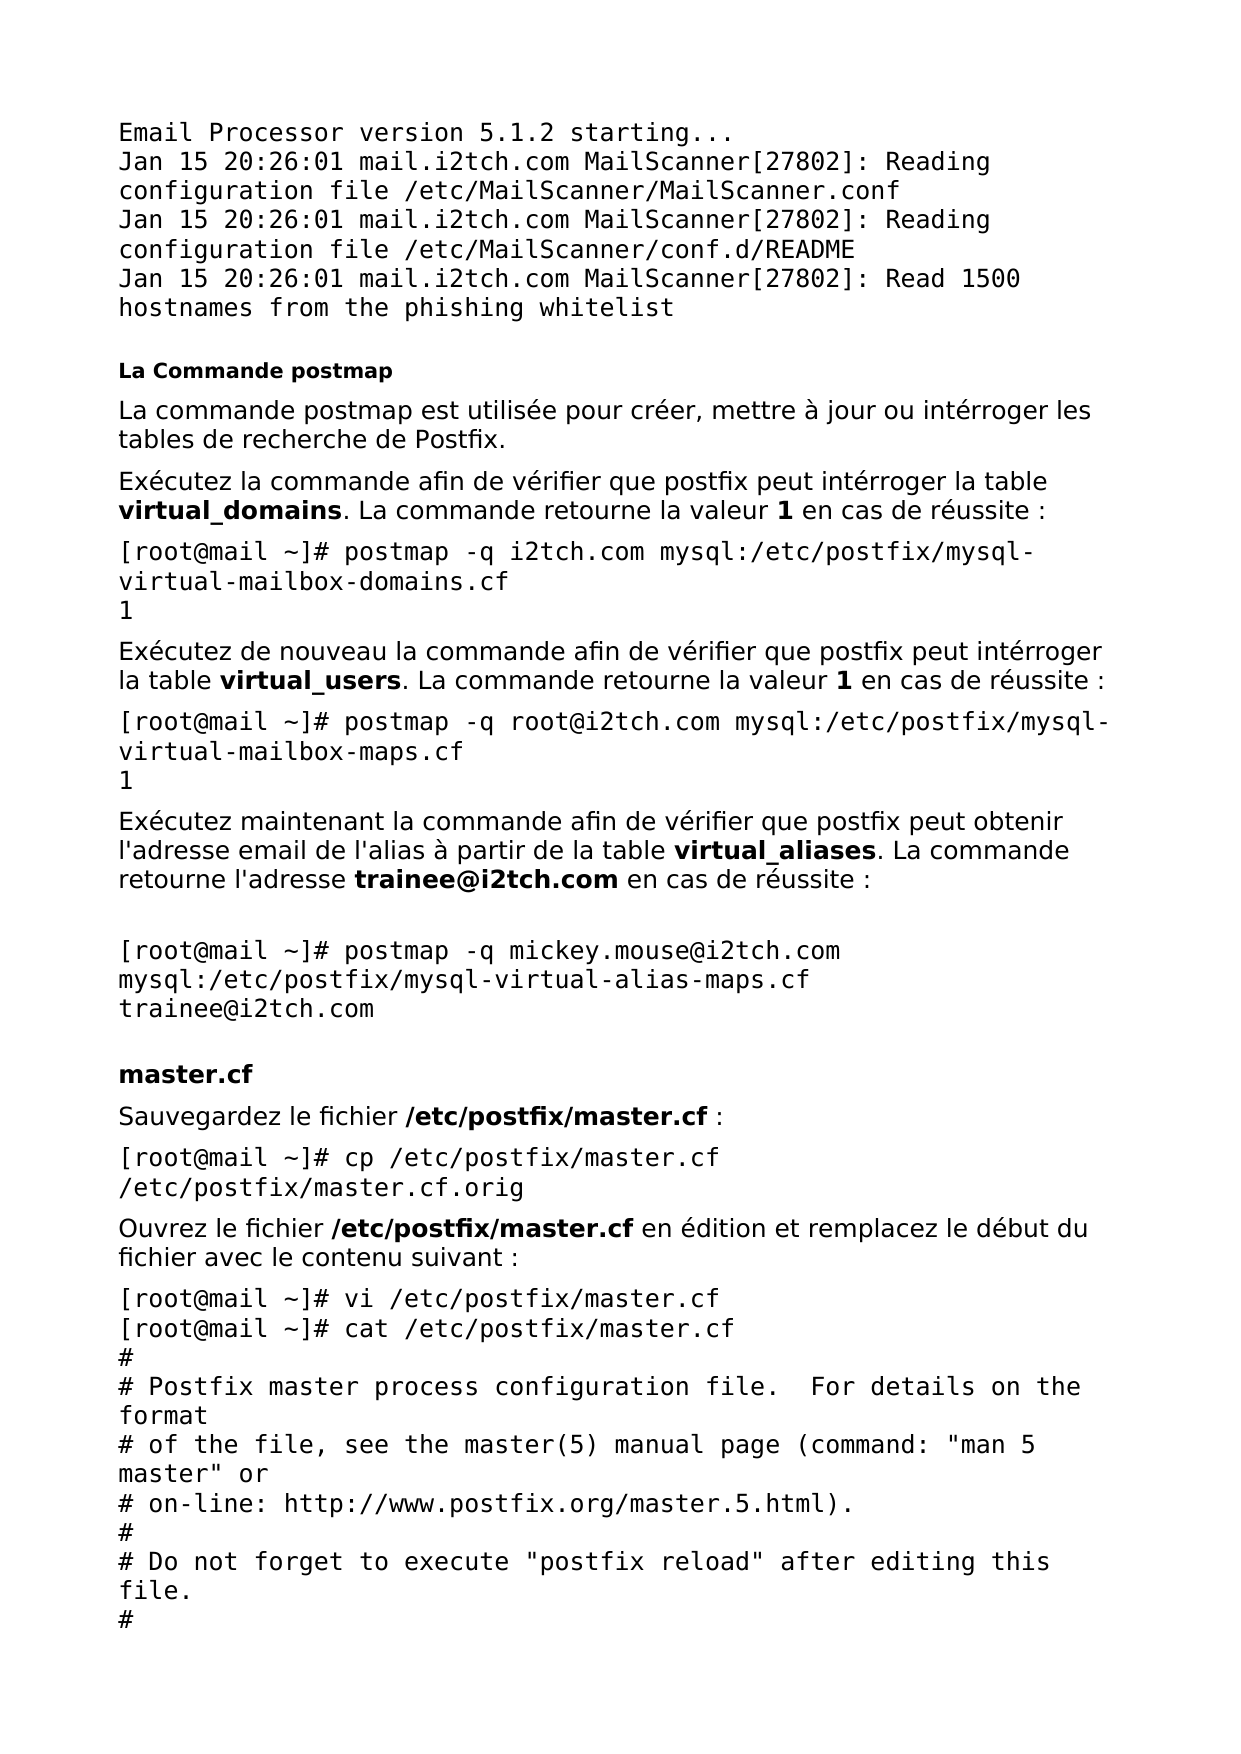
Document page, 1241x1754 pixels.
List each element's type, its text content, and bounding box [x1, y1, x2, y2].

text La commande postmap est utilisée pour créer, mettre à jour ou intérroger les tables de recherche de Postfix. [118, 396, 1122, 454]
text [root@mail ~]# vi /etc/postfix/master.cf [root@mail ~]# cat /etc/postfix/master.cf # # Postfix master process configuration file. For details on the format # of the file, see the master(5) manual page (command: "man 5 master" or # on-line: http://www.postfix.org/master.5.html). # # Do not forget to execute "postfix reload" after editing this file. # [118, 1284, 1122, 1634]
text Email Processor version 5.1.2 starting... Jan 15 20:26:01 mail.i2tch.com MailScanner[27802]: Reading configuration file /etc/MailScanner/MailScanner.conf Jan 15 20:26:01 mail.i2tch.com MailScanner[27802]: Reading configuration file /etc/MailScanner/conf.d/README Jan 15 20:26:01 mail.i2tch.com MailScanner[27802]: Read 1500 hostnames from the phishing whitelist [118, 118, 1122, 322]
text [root@mail ~]# postmap -q mickey.mouse@i2tch.com mysql:/etc/postfix/mysql-virtual-alias-maps.cf trainee@i2tch.com [118, 907, 1122, 1023]
subtitle master.cf [118, 1060, 1122, 1089]
text [root@mail ~]# cp /etc/postfix/master.cf /etc/postfix/master.cf.orig [118, 1144, 1122, 1202]
text [root@mail ~]# postmap -q i2tch.com mysql:/etc/postfix/mysql-virtual-mailbox-domains.cf 1 [118, 537, 1122, 625]
text [root@mail ~]# postmap -q root@i2tch.com mysql:/etc/postfix/mysql-virtual-mailbox-maps.cf 1 [118, 708, 1122, 795]
text Ouvrez le fichier /etc/postfix/master.cf en édition et remplacez le début du fichier avec le contenu suivant : [118, 1214, 1122, 1272]
text Exécutez de nouveau la commande afin de vérifier que postfix peut intérroger la table virtual_users. La commande retourne la valeur 1 en cas de réussite : [118, 637, 1122, 695]
text Sauvegardez le fichier /etc/postfix/master.cf : [118, 1102, 1122, 1131]
text Exécutez maintenant la commande afin de vérifier que postfix peut obtenir l'adresse email de l'alias à partir de la table virtual_aliases. La commande retourne l'adresse trainee@i2tch.com en cas de réussite : [118, 807, 1122, 894]
subtitle La Commande postmap [118, 359, 1122, 383]
text Exécutez la commande afin de vérifier que postfix peut intérroger la table virtual_domains. La commande retourne la valeur 1 en cas de réussite : [118, 467, 1122, 525]
